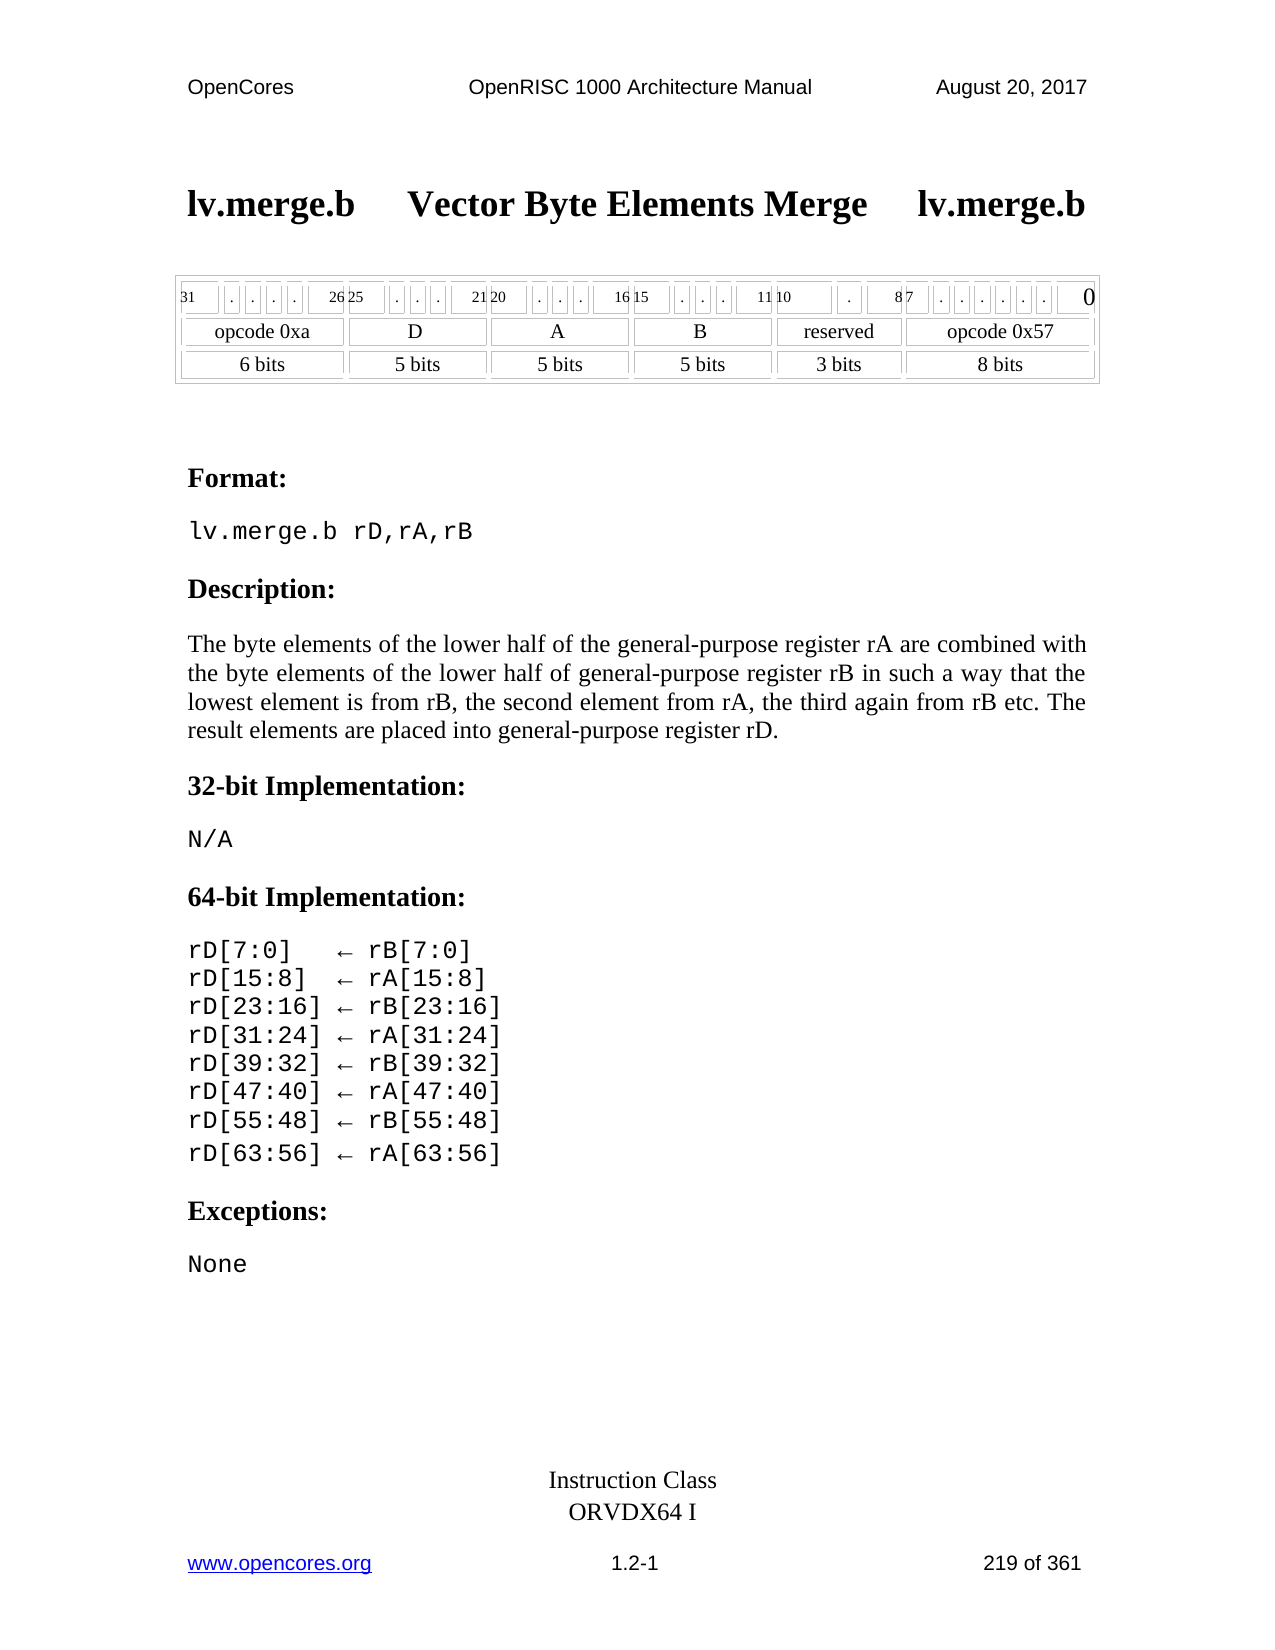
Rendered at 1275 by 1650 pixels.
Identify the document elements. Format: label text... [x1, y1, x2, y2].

text The byte elements of the lower half of the general-purpose register rA are combined with the byte elements of the lower half of general-purpose register rB in such a way that the lowest element is from rB, the second element from rA, the third again from rB etc. The result elements are placed into general-purpose register rD. [187, 629, 1087, 744]
text lv.merge.b rD,rA,rB [187, 518, 1087, 547]
text Format: [187, 461, 1087, 493]
text N/A [187, 826, 1087, 855]
text 32-bit Implementation: [187, 769, 1087, 801]
text rD[7:0] ← rB[7:0] rD[15:8] ← rA[15:8] rD[23:16] ← rB[23:16] rD[31:24] ← rA[31:24] rD[39:32] ← rB[39:32] rD[47:40] ← rA[47:40] rD[55:48] ← rB[55:48] rD[63:56] ← rA[63:56] [187, 937, 1087, 1169]
text None [187, 1252, 1087, 1280]
text Exceptions: [187, 1194, 1087, 1227]
text 64-bit Implementation: [187, 880, 1087, 912]
text Description: [187, 572, 1087, 604]
